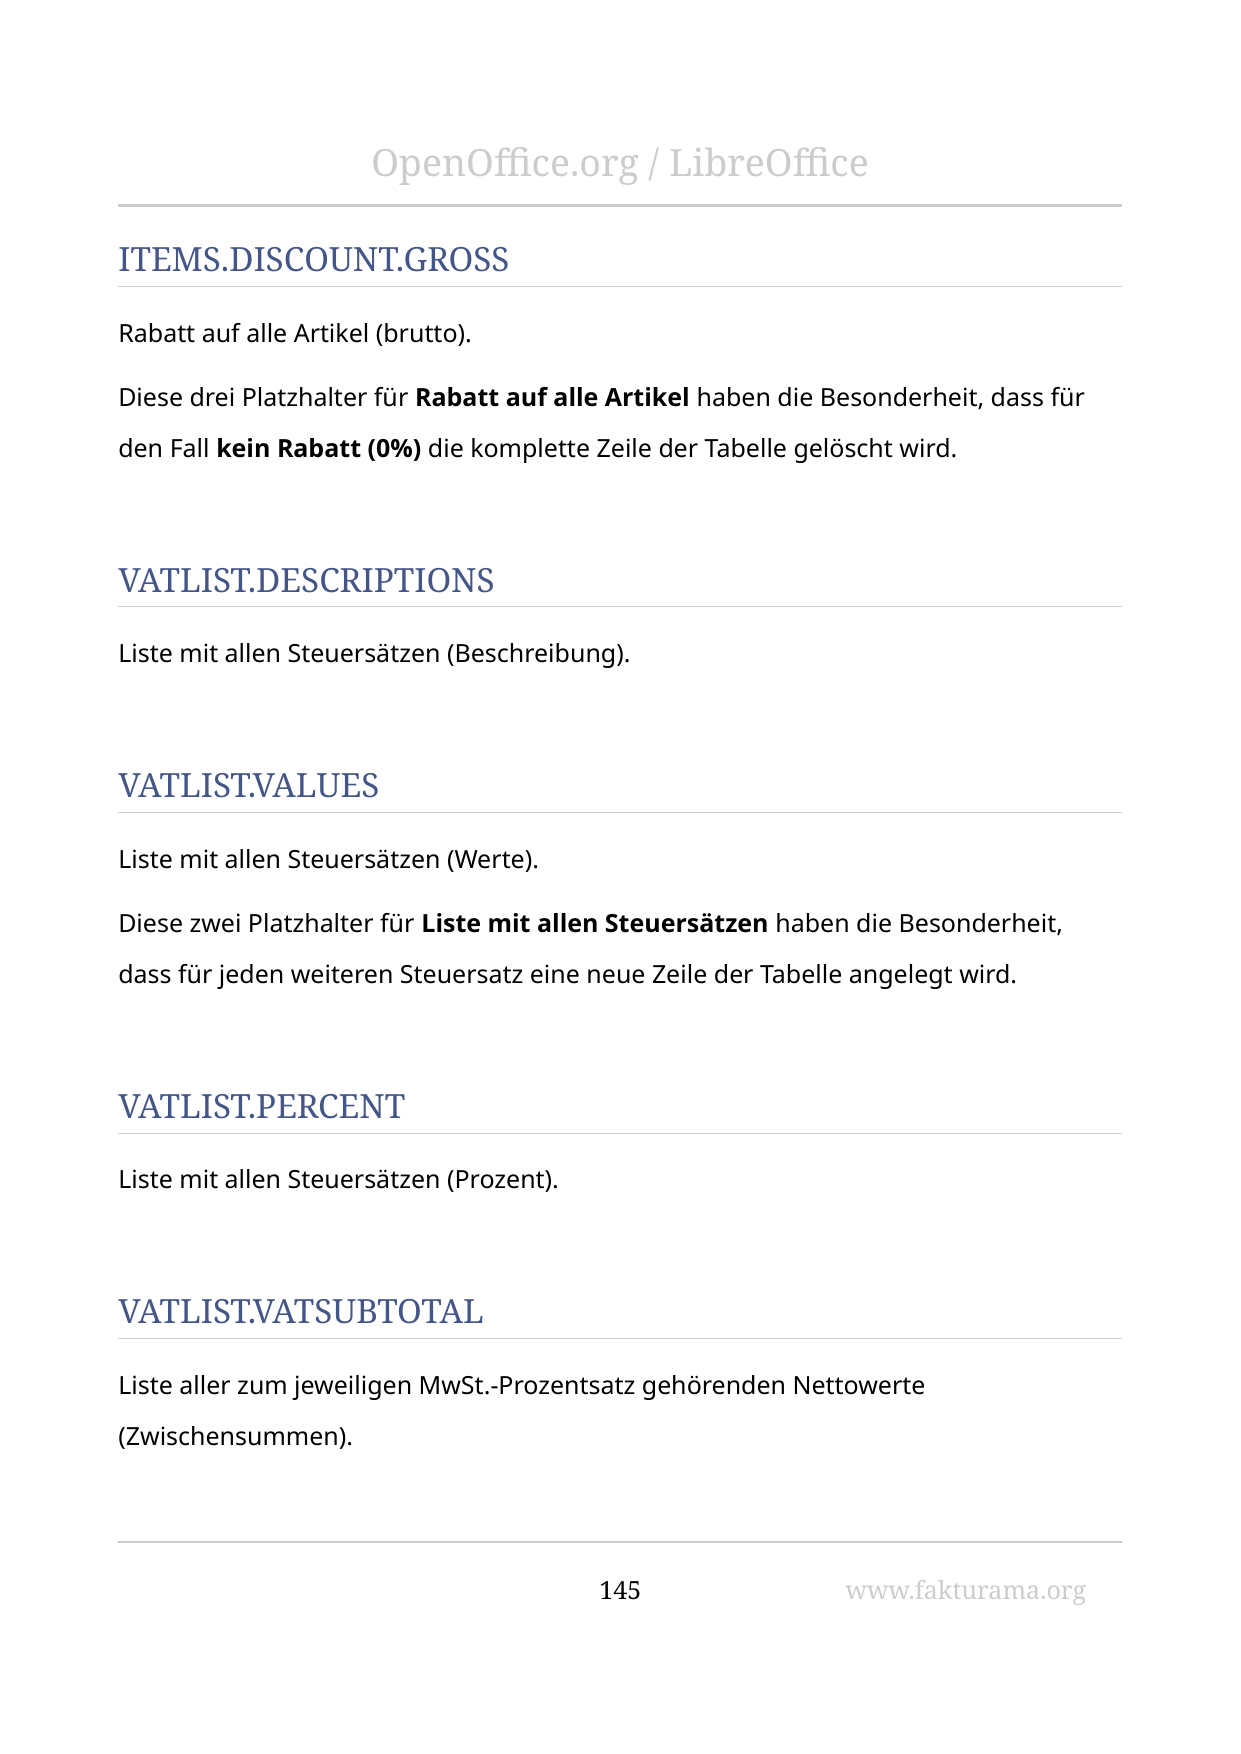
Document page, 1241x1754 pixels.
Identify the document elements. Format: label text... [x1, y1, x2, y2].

text Liste mit allen Steuersätzen (Werte). [118, 842, 1122, 876]
text Liste mit allen Steuersätzen (Beschreibung). [118, 636, 1122, 670]
text Diese zwei Platzhalter für Liste mit allen Steuersätzen haben die Besonderheit, dass für jeden weiteren Steuersatz eine neue Zeile der Tabelle angelegt wird. [118, 905, 1122, 991]
text Rabatt auf alle Artikel (brutto). [118, 316, 1122, 350]
text Liste mit allen Steuersätzen (Prozent). [118, 1162, 1122, 1196]
text Liste aller zum jeweiligen MwSt.-Prozentsatz gehörenden Nettowerte (Zwischensummen). [118, 1368, 1122, 1453]
subtitle VATLIST.VATSUBTOTAL [118, 1288, 1122, 1338]
subtitle ITEMS.DISCOUNT.GROSS [118, 236, 1122, 286]
subtitle VATLIST.DESCRIPTIONS [118, 556, 1122, 606]
text Diese drei Platzhalter für Rabatt auf alle Artikel haben die Besonderheit, dass für den Fall kein Rabatt (0%) die komplette Zeile der Tabelle gelöscht wird. [118, 379, 1122, 464]
subtitle VATLIST.PERCENT [118, 1082, 1122, 1133]
subtitle VATLIST.VALUES [118, 762, 1122, 812]
